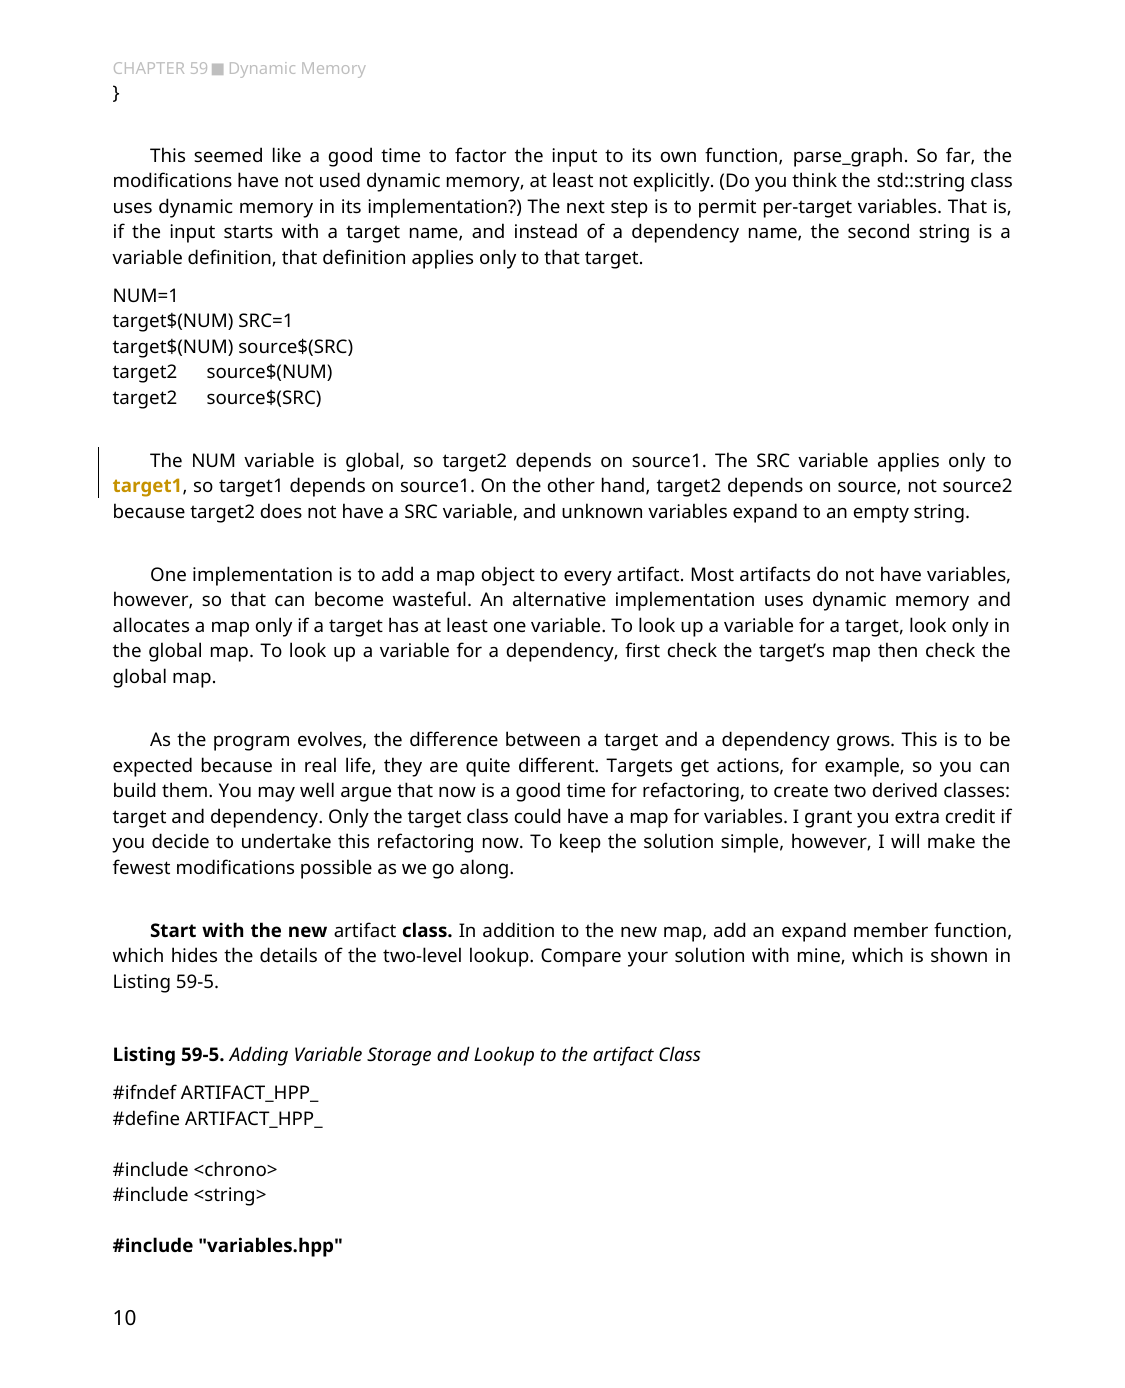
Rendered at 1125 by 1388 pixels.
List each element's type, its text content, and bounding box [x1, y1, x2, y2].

text #ifndef ARTIFACT_HPP_ [112, 1079, 1012, 1105]
text As the program evolves, the difference between a target and a dependency grows. This is to be expected because in real life, they are quite different. Targets get actions, for example, so you can build them. You may well argue that now is a good time for refactoring, to create two derived classes: target and dependency. Only the target class could have a map for variables. I grant you extra credit if you decide to undertake this refactoring now. To keep the solution simple, however, I will make the fewest modifications possible as we go along. [112, 726, 1012, 879]
text One implementation is to add a map object to every artifact. Most artifacts do not have variables, however, so that can become wasteful. An alternative implementation uses dynamic memory and allocates a map only if a target has at least one variable. To look up a variable for a target, look only in the global map. To look up a variable for a dependency, first check the target’s map then check the global map. [112, 561, 1012, 689]
text #include <chrono> [112, 1156, 1012, 1182]
text } [112, 79, 1012, 104]
text The NUM variable is global, so target2 depends on source1. The SRC variable applies only to target1, so target1 depends on source1. On the other hand, target2 depends on source, not source2 because target2 does not have a SRC variable, and unknown variables expand to an empty string. [112, 447, 1012, 524]
text #define ARTIFACT_HPP_ [112, 1105, 1012, 1131]
text target$(NUM) SRC=1 [112, 308, 1012, 333]
text #include <string> [112, 1182, 1012, 1207]
text Listing 59-5. Adding Variable Storage and Lookup to the artifact Class [112, 1041, 1012, 1067]
text target$(NUM) source$(SRC) [112, 333, 1012, 359]
text This seemed like a good time to factor the input to its own function, parse_graph. So far, the modifications have not used dynamic memory, at least not explicitly. (Do you think the std::string class uses dynamic memory in its implementation?) The next step is to permit per-target variables. That is, if the input starts with a target name, and instead of a dependency name, the second string is a variable definition, that definition applies only to that target. [112, 142, 1012, 269]
text #include "variables.hpp" [112, 1233, 1012, 1258]
text target2 source$(NUM) [112, 359, 1012, 384]
text target2 source$(SRC) [112, 384, 1012, 410]
text NUM=1 [112, 282, 1012, 308]
text Start with the new artifact class. In addition to the new map, add an expand member function, which hides the details of the two-level lookup. Compare your solution with mine, which is shown in Listing 59-5. [112, 917, 1012, 993]
